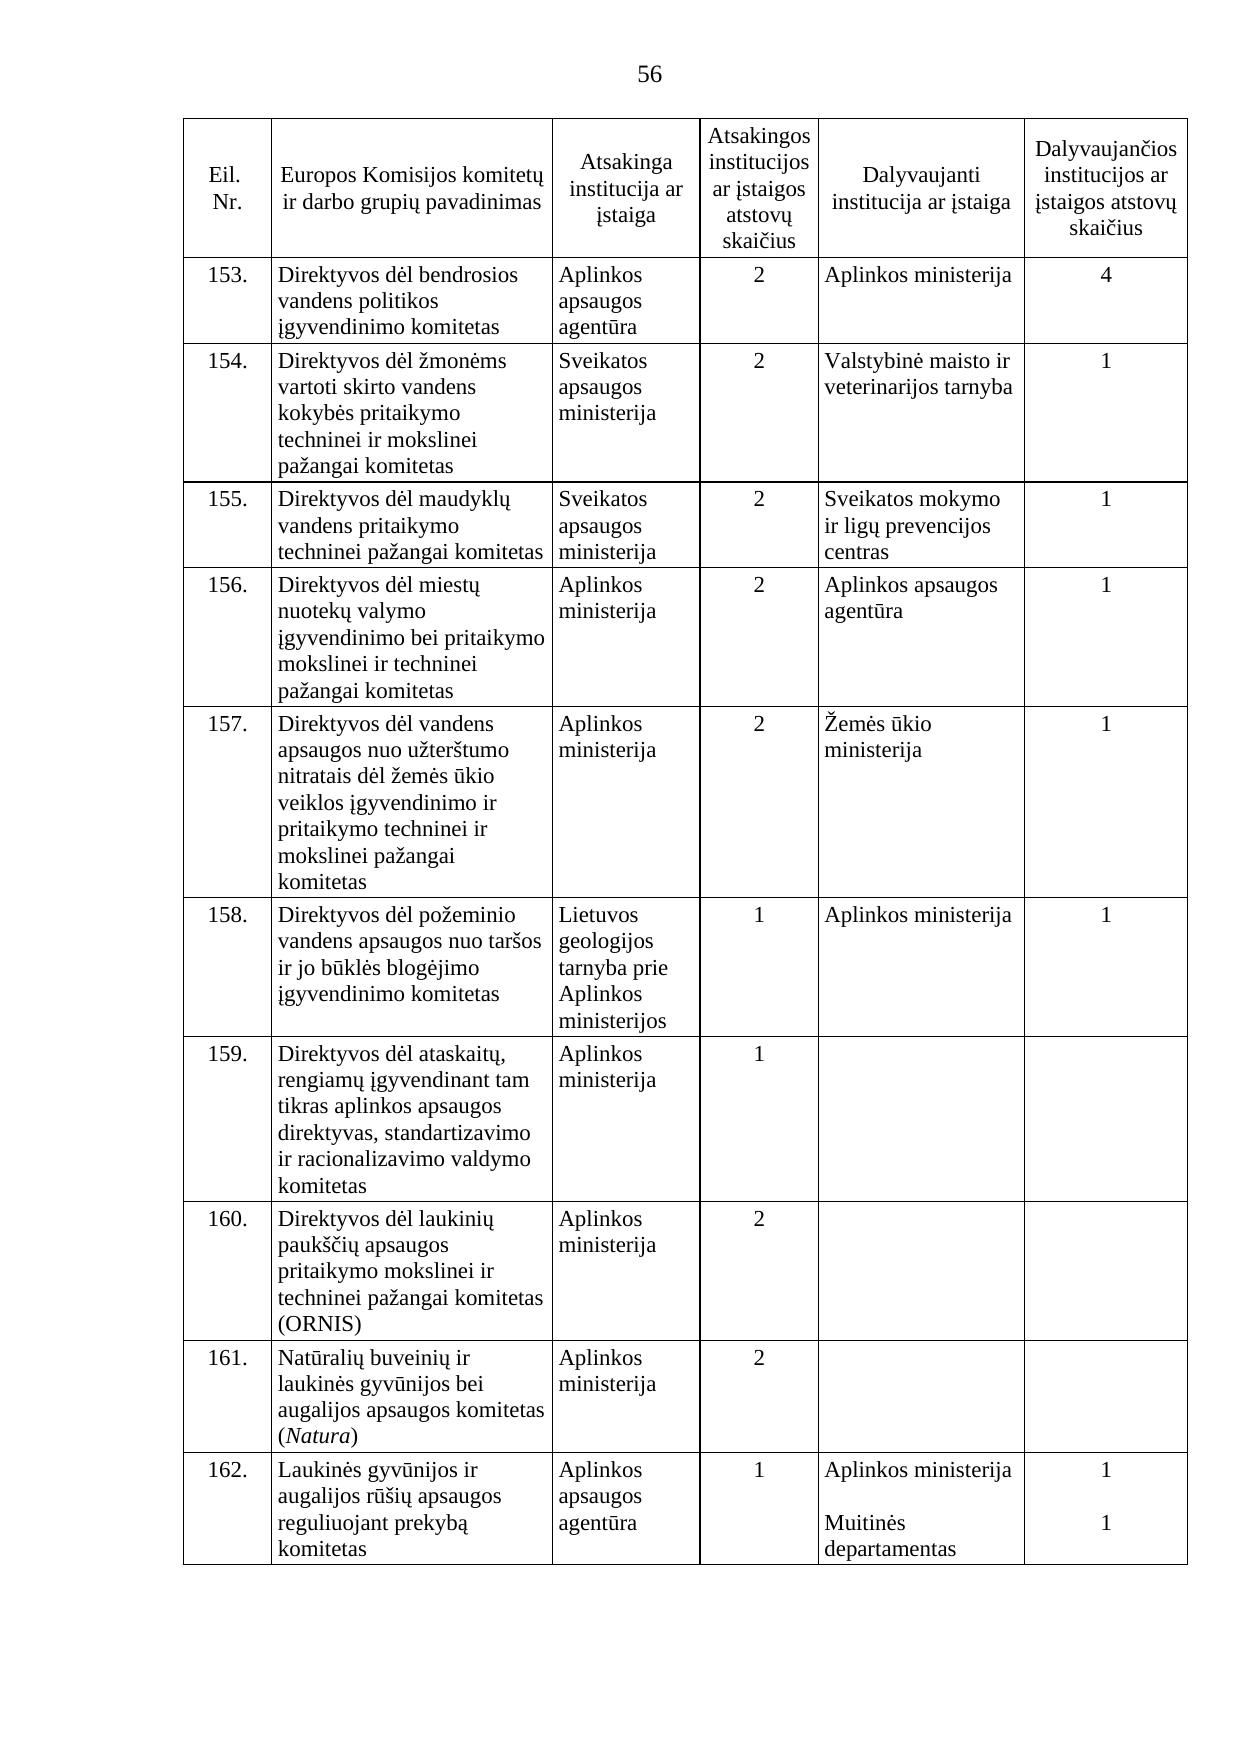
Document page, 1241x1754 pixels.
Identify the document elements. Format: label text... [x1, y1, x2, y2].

table_header Atsakinga institucija ar įstaiga [553, 119, 699, 257]
table_cell Direktyvos dėl laukinių paukščių apsaugos pritaikymo mokslinei ir techninei pažangai komitetas (ORNIS) [272, 1202, 552, 1339]
table_cell [819, 1037, 1024, 1201]
table_cell 154. [184, 344, 271, 481]
table_header Eil. Nr. [184, 119, 271, 257]
table_cell [1025, 1202, 1187, 1339]
table_cell Aplinkos ministerija [819, 898, 1024, 1036]
table_cell Direktyvos dėl maudyklų vandens pritaikymo techninei pažangai komitetas [272, 483, 552, 567]
table_cell 161. [184, 1341, 271, 1452]
table_cell Aplinkos ministerija [553, 707, 699, 897]
table_cell 1 [1025, 707, 1187, 897]
table_cell 158. [184, 898, 271, 1036]
table_cell [1025, 1341, 1187, 1452]
table_cell 1 [1025, 344, 1187, 481]
table_cell 2 [701, 1202, 818, 1339]
table_header Dalyvaujančios institucijos ar įstaigos atstovų skaičius [1025, 119, 1187, 257]
table_cell Aplinkos ministerija [553, 568, 699, 706]
table_cell 1 [701, 898, 818, 1036]
table_cell Aplinkos ministerija [553, 1202, 699, 1339]
table_cell Direktyvos dėl bendrosios vandens politikos įgyvendinimo komitetas [272, 258, 552, 343]
table_cell 157. [184, 707, 271, 897]
table_cell Direktyvos dėl vandens apsaugos nuo užterštumo nitratais dėl žemės ūkio veiklos įgyvendinimo ir pritaikymo techninei ir mokslinei pažangai komitetas [272, 707, 552, 897]
table_cell Direktyvos dėl požeminio vandens apsaugos nuo taršos ir jo būklės blogėjimo įgyvendinimo komitetas [272, 898, 552, 1036]
table_cell 162. [184, 1453, 271, 1564]
table_cell 2 [701, 344, 818, 481]
table_cell 153. [184, 258, 271, 343]
table_cell Direktyvos dėl ataskaitų, rengiamų įgyvendinant tam tikras aplinkos apsaugos direktyvas, standartizavimo ir racionalizavimo valdymo komitetas [272, 1037, 552, 1201]
table_cell 2 [701, 707, 818, 897]
table_cell 1 [1025, 568, 1187, 706]
table_cell Laukinės gyvūnijos ir augalijos rūšių apsaugos reguliuojant prekybą komitetas [272, 1453, 552, 1564]
table_cell 2 [701, 568, 818, 706]
table_cell 2 [701, 483, 818, 567]
table_cell Direktyvos dėl miestų nuotekų valymo įgyvendinimo bei pritaikymo mokslinei ir techninei pažangai komitetas [272, 568, 552, 706]
table_cell 4 [1025, 258, 1187, 343]
table_cell Aplinkos ministerija Muitinės departamentas [819, 1453, 1024, 1564]
table_cell 160. [184, 1202, 271, 1339]
table_cell Aplinkos apsaugos agentūra [553, 1453, 699, 1564]
table_cell 155. [184, 483, 271, 567]
table_cell 2 [701, 1341, 818, 1452]
table_cell 2 [701, 258, 818, 343]
table_cell Sveikatos apsaugos ministerija [553, 344, 699, 481]
table_cell Aplinkos ministerija [553, 1037, 699, 1201]
table_cell 1 [1025, 483, 1187, 567]
table_cell Lietuvos geologijos tarnyba prie Aplinkos ministerijos [553, 898, 699, 1036]
table_cell Sveikatos mokymo ir ligų prevencijos centras [819, 483, 1024, 567]
table_cell 1 [701, 1037, 818, 1201]
table_cell [819, 1202, 1024, 1339]
table_cell Natūralių buveinių ir laukinės gyvūnijos bei augalijos apsaugos komitetas (Natura) [272, 1341, 552, 1452]
table_cell 1 [701, 1453, 818, 1564]
table_header Atsakingos institucijos ar įstaigos atstovų skaičius [701, 119, 818, 257]
table_header Dalyvaujanti institucija ar įstaiga [819, 119, 1024, 257]
table_cell Direktyvos dėl žmonėms vartoti skirto vandens kokybės pritaikymo techninei ir mokslinei pažangai komitetas [272, 344, 552, 481]
table_cell Aplinkos ministerija [553, 1341, 699, 1452]
table_cell 156. [184, 568, 271, 706]
table_cell [1025, 1037, 1187, 1201]
table_cell Aplinkos ministerija [819, 258, 1024, 343]
table_cell Aplinkos apsaugos agentūra [553, 258, 699, 343]
table_cell 1 [1025, 898, 1187, 1036]
table_cell [819, 1341, 1024, 1452]
table_cell Aplinkos apsaugos agentūra [819, 568, 1024, 706]
table_header Europos Komisijos komitetų ir darbo grupių pavadinimas [272, 119, 552, 257]
table_cell 159. [184, 1037, 271, 1201]
table_cell Žemės ūkio ministerija [819, 707, 1024, 897]
table_cell 1 1 [1025, 1453, 1187, 1564]
table_cell Valstybinė maisto ir veterinarijos tarnyba [819, 344, 1024, 481]
table_cell Sveikatos apsaugos ministerija [553, 483, 699, 567]
